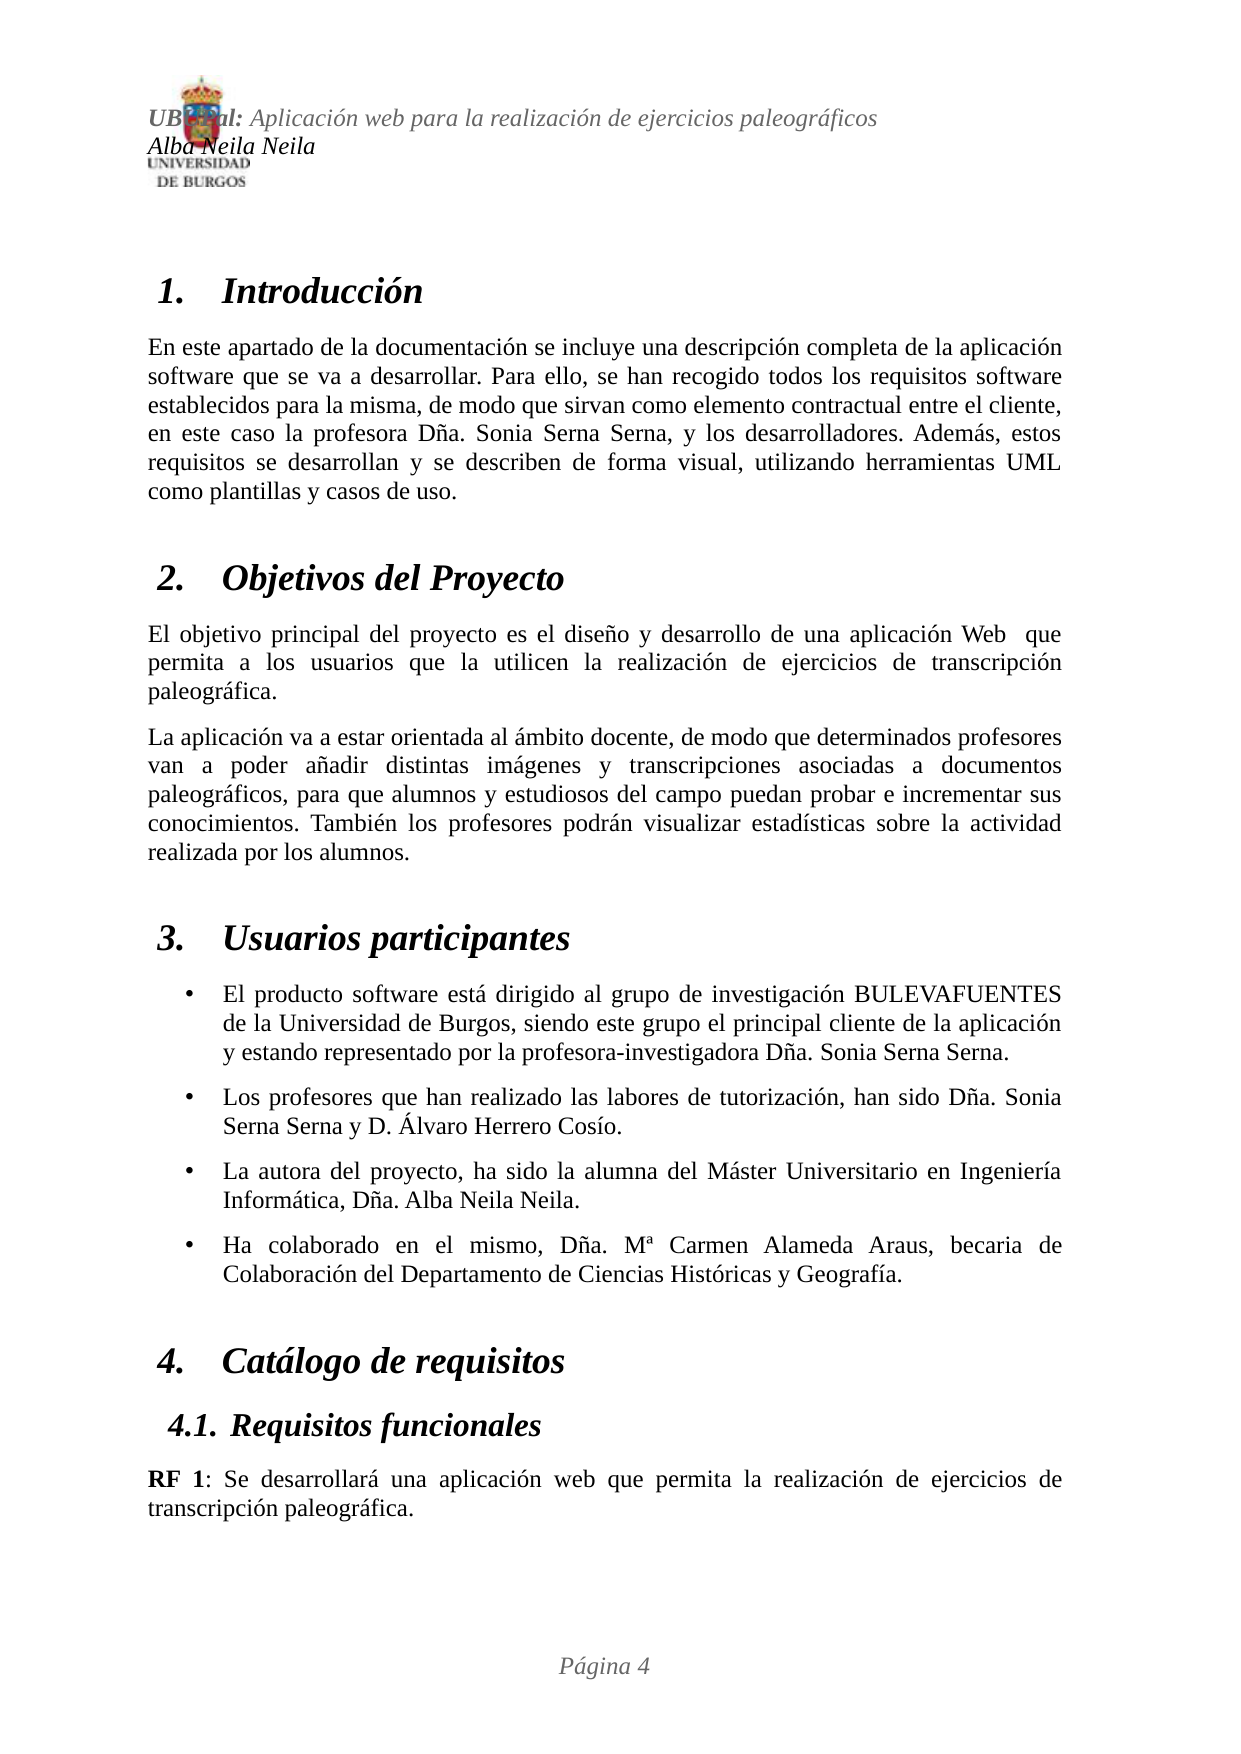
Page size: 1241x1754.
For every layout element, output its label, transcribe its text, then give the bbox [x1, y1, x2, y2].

text RF 1: Se desarrollará una aplicación web que permita la realización de ejercicios de transcripción paleográfica. [148, 1464, 1063, 1522]
subtitle Usuarios participantes [148, 916, 1063, 959]
picture [147, 75, 250, 187]
subtitle Introducción [148, 268, 1063, 312]
list Ha colaborado en el mismo, Dña. Mª Carmen Alameda Araus, becaria de Colaboración del Departamento de Ciencias Históricas y Geografía. [185, 1231, 1063, 1288]
list El producto software está dirigido al grupo de investigación BULEVAFUENTES de la Universidad de Burgos, siendo este grupo el principal cliente de la aplicación y estando representado por la profesora-investigadora Dña. Sonia Serna Serna. [185, 979, 1063, 1066]
subtitle Objetivos del Proyecto [148, 555, 1063, 598]
text El objetivo principal del proyecto es el diseño y desarrollo de una aplicación Web que permita a los usuarios que la utilicen la realización de ejercicios de transcripción paleográfica. [148, 619, 1063, 705]
text En este apartado de la documentación se incluye una descripción completa de la aplicación software que se va a desarrollar. Para ello, se han recogido todos los requisitos software establecidos para la misma, de modo que sirvan como elemento contractual entre el cliente, en este caso la profesora Dña. Sonia Serna Serna, y los desarrolladores. Además, estos requisitos se desarrollan y se describen de forma visual, utilizando herramientas UML como plantillas y casos de uso. [148, 332, 1063, 505]
list La autora del proyecto, ha sido la alumna del Máster Universitario en Ingeniería Informática, Dña. Alba Neila Neila. [185, 1156, 1063, 1214]
subtitle Requisitos funcionales [159, 1405, 1063, 1443]
list Los profesores que han realizado las labores de tutorización, han sido Dña. Sonia Serna Serna y D. Álvaro Herrero Cosío. [185, 1082, 1063, 1140]
subtitle Catálogo de requisitos [148, 1338, 1063, 1381]
text La aplicación va a estar orientada al ámbito docente, de modo que determinados profesores van a poder añadir distintas imágenes y transcripciones asociadas a documentos paleográficos, para que alumnos y estudiosos del campo puedan probar e incrementar sus conocimientos. También los profesores podrán visualizar estadísticas sobre la actividad realizada por los alumnos. [148, 722, 1063, 865]
